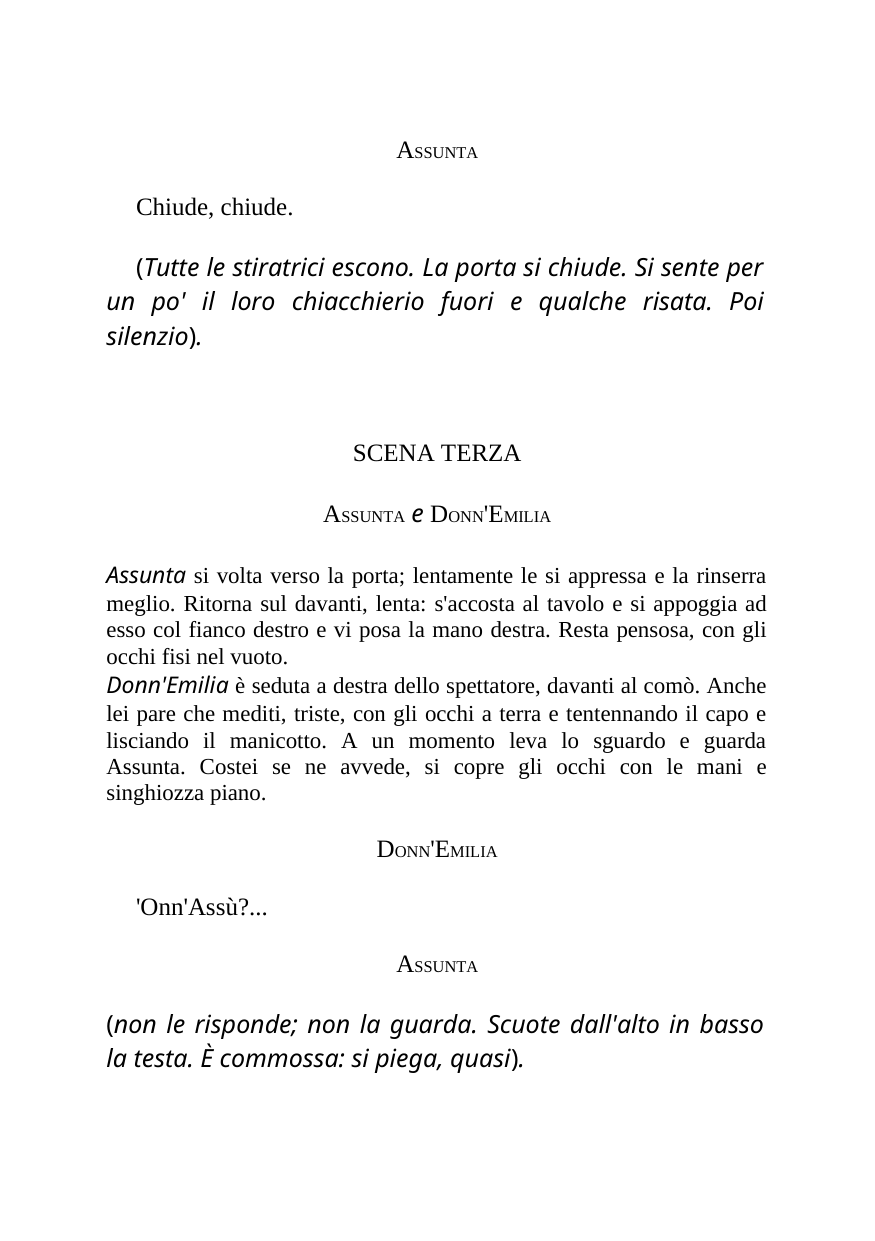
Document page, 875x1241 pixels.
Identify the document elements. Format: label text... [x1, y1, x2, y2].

text (non le risponde; non la guarda. Scuote dall'alto in basso la testa. È commossa: si piega, quasi). [106, 1007, 768, 1075]
text SCENA TERZA [106, 438, 768, 467]
text Assunta [106, 949, 768, 978]
text Donn'Emilia è seduta a destra dello spettatore, davanti al comò. Anche lei pare che mediti, triste, con gli occhi a terra e tentennando il capo e lisciando il manicotto. A un momento leva lo sguardo e guarda Assunta. Costei se ne avvede, si copre gli occhi con le mani e singhiozza piano. [106, 669, 768, 806]
text (Tutte le stiratrici escono. La porta si chiude. Si sente per un po' il loro chiacchierio fuori e qualche risata. Poi silenzio). [106, 250, 768, 352]
text Donn'Emilia [106, 834, 768, 863]
text Assunta si volta verso la porta; lentamente le si appressa e la rinserra meglio. Ritorna sul davanti, lenta: s'accosta al tavolo e si appoggia ad esso col fianco destro e vi posa la mano destra. Resta pensosa, con gli occhi fisi nel vuoto. [106, 559, 768, 669]
text Assunta e Donn'Emilia [106, 496, 768, 530]
text 'Onn'Assù?... [106, 892, 768, 921]
text Assunta [106, 135, 768, 164]
text Chiude, chiude. [106, 192, 768, 221]
